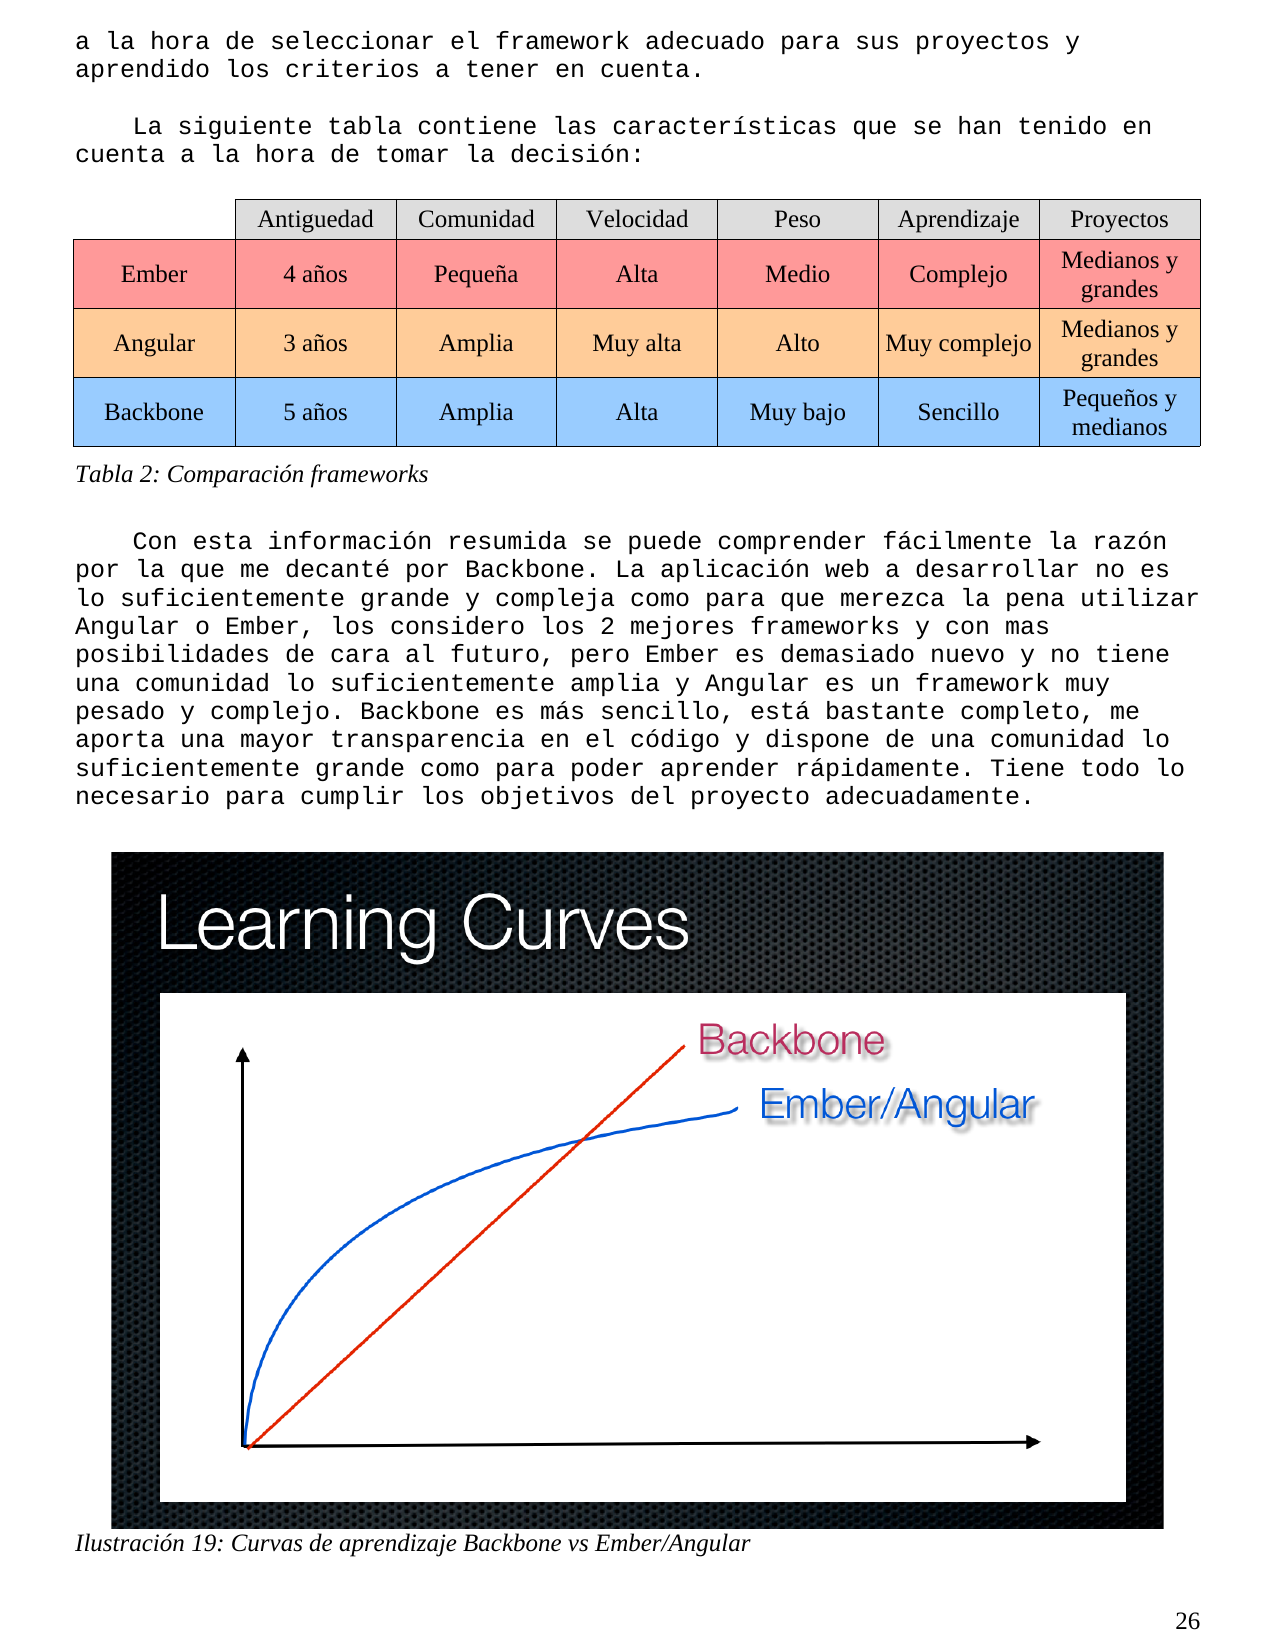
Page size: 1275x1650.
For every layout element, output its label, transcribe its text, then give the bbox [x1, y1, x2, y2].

text a la hora de seleccionar el framework adecuado para sus proyectos y aprendido los criterios a tener en cuenta. [75, 29, 1200, 85]
table_cell Angular [74, 309, 235, 377]
table_cell Complejo [879, 240, 1039, 308]
table_cell Medianos y grandes [1040, 309, 1200, 377]
table_cell Alta [557, 240, 717, 308]
table_cell Ember [74, 240, 235, 308]
picture [111, 852, 1164, 1529]
table_header Comunidad [397, 200, 556, 239]
table_cell Medianos y grandes [1040, 240, 1200, 308]
table_cell Muy bajo [718, 378, 878, 446]
table_cell Amplia [397, 378, 556, 446]
text Tabla 2: Comparación frameworks [75, 459, 1200, 488]
table_cell Sencillo [879, 378, 1039, 446]
table_header Antiguedad [236, 200, 396, 239]
table_cell Pequeña [397, 240, 556, 308]
text Ilustración 19: Curvas de aprendizaje Backbone vs Ember/Angular [75, 1529, 1200, 1557]
text Con esta información resumida se puede comprender fácilmente la razón por la que me decanté por Backbone. La aplicación web a desarrollar no es lo suficientemente grande y compleja como para que merezca la pena utilizar Angular o Ember, los considero los 2 mejores frameworks y con mas posibilidades de cara al futuro, pero Ember es demasiado nuevo y no tiene una comunidad lo suficientemente amplia y Angular es un framework muy pesado y complejo. Backbone es más sencillo, está bastante completo, me aporta una mayor transparencia en el código y dispone de una comunidad lo suficientemente grande como para poder aprender rápidamente. Tiene todo lo necesario para cumplir los objetivos del proyecto adecuadamente. [75, 528, 1200, 812]
table_header Aprendizaje [879, 200, 1039, 239]
table_cell Alta [557, 378, 717, 446]
table_cell Muy complejo [879, 309, 1039, 377]
table_header Peso [718, 200, 878, 239]
table_cell Medio [718, 240, 878, 308]
table_cell Amplia [397, 309, 556, 377]
table_cell Alto [718, 309, 878, 377]
table_header Proyectos [1040, 200, 1200, 239]
table_cell Pequeños y medianos [1040, 378, 1200, 446]
table_header Velocidad [557, 200, 717, 239]
table_header [73, 199, 235, 239]
table_cell 3 años [236, 309, 396, 377]
text La siguiente tabla contiene las características que se han tenido en cuenta a la hora de tomar la decisión: [75, 114, 1200, 170]
table_cell Muy alta [557, 309, 717, 377]
table_cell Backbone [74, 378, 235, 446]
table_cell 5 años [236, 378, 396, 446]
table_cell 4 años [236, 240, 396, 308]
